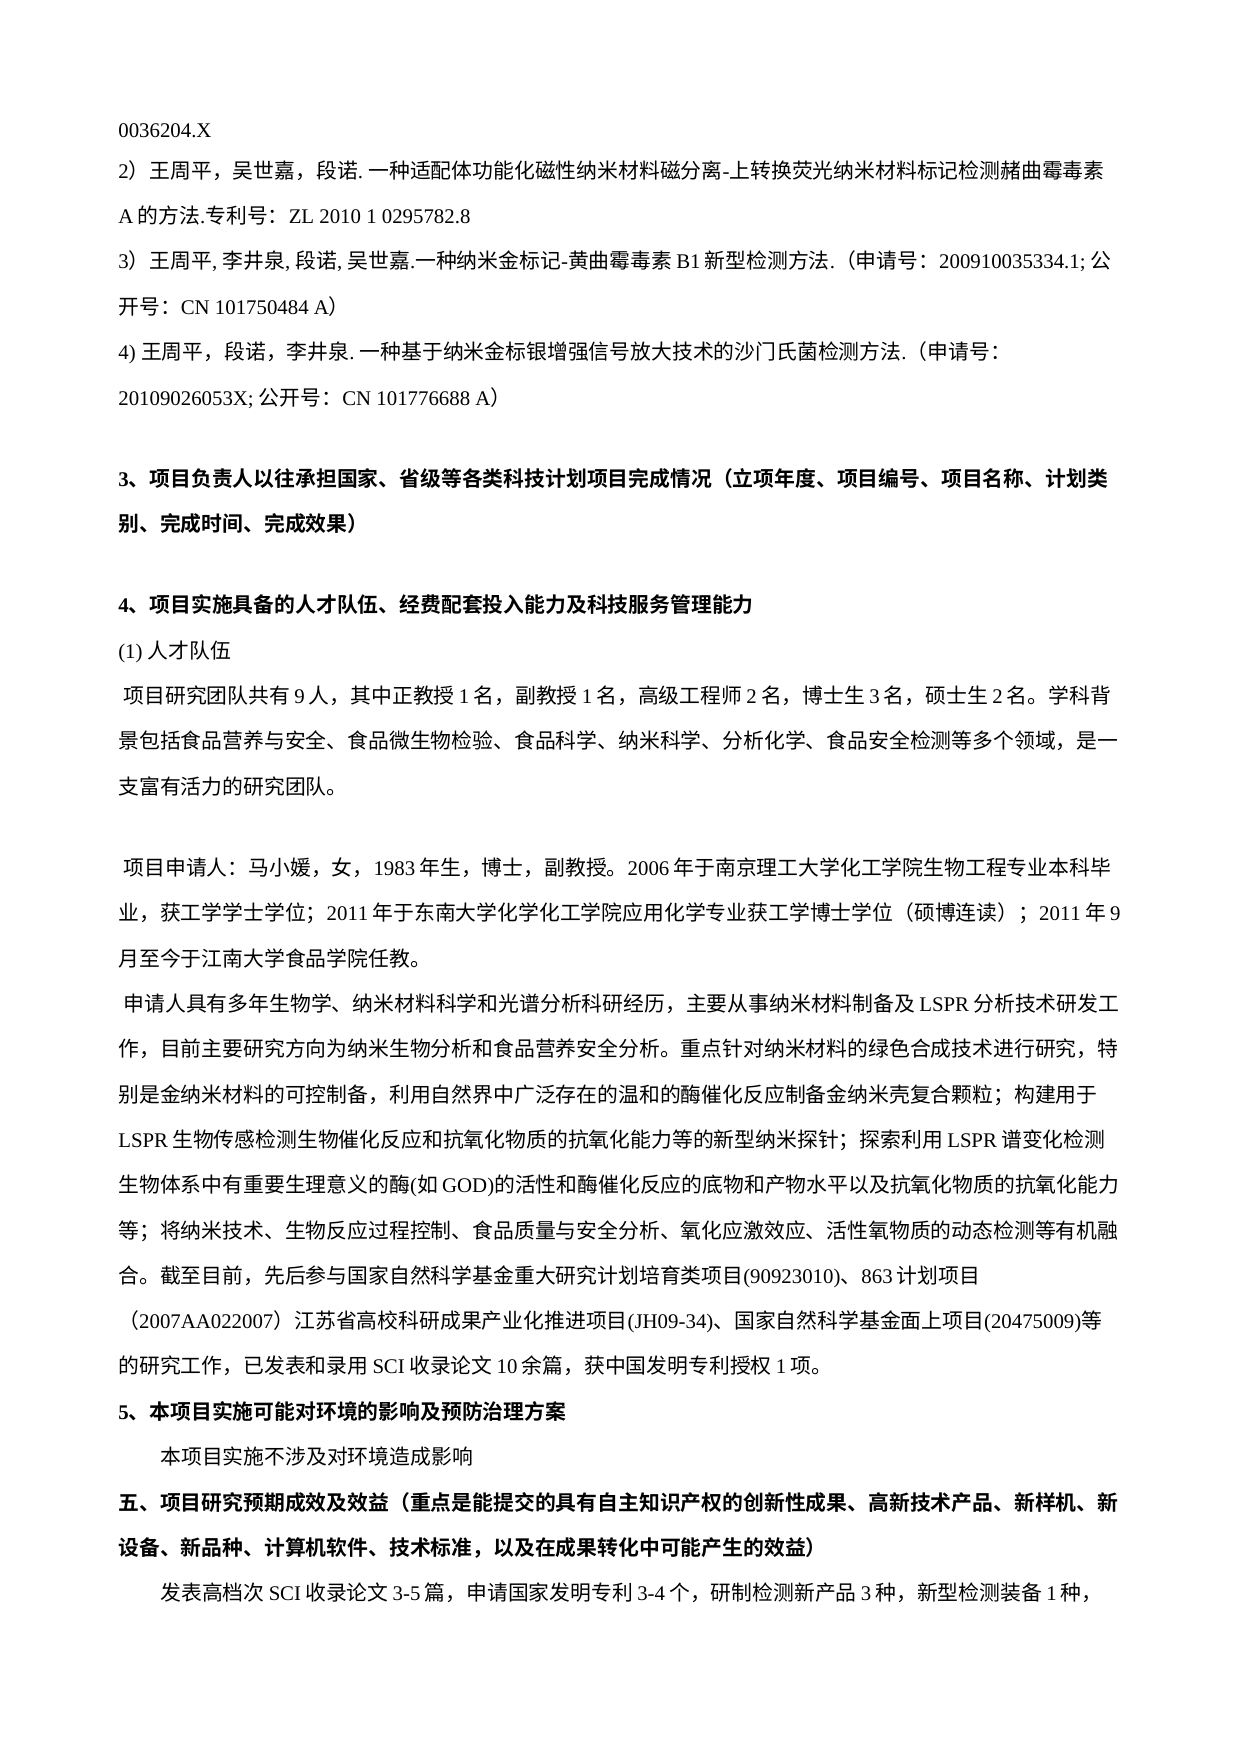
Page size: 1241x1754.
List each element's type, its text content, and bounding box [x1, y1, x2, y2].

text 发表高档次SCI收录论文3-5篇，申请国家发明专利3-4个，研制检测新产品3种，新型检测装备1种， [118, 1576, 1122, 1607]
text 申请人具有多年生物学、纳米材料科学和光谱分析科研经历，主要从事纳米材料制备及LSPR分析技术研发工作，目前主要研究方向为纳米生物分析和食品营养安全分析。重点针对纳米材料的绿色合成技术进行研究，特别是金纳米材料的可控制备，利用自然界中广泛存在的温和的酶催化反应制备金纳米壳复合颗粒；构建用于LSPR生物传感检测生物催化反应和抗氧化物质的抗氧化能力等的新型纳米探针；探索利用LSPR谱变化检测生物体系中有重要生理意义的酶(如GOD)的活性和酶催化反应的底物和产物水平以及抗氧化物质的抗氧化能力等；将纳米技术、生物反应过程控制、食品质量与安全分析、氧化应激效应、活性氧物质的动态检测等有机融合。截至目前，先后参与国家自然科学基金重大研究计划培育类项目(90923010)、863计划项目（2007AA022007）江苏省高校科研成果产业化推进项目(JH09-34)、国家自然科学基金面上项目(20475009)等的研究工作，已发表和录用SCI收录论文10余篇，获中国发明专利授权1项。 [118, 987, 1122, 1380]
text 本项目实施不涉及对环境造成影响 [118, 1440, 1122, 1471]
text 3）王周平, 李井泉, 段诺, 吴世嘉.一种纳米金标记-黄曲霉毒素B1新型检测方法.（申请号：200910035334.1; 公开号：CN 101750484 A） [118, 245, 1122, 320]
text 五、项目研究预期成效及效益（重点是能提交的具有自主知识产权的创新性成果、高新技术产品、新样机、新设备、新品种、计算机软件、技术标准，以及在成果转化中可能产生的效益） [118, 1486, 1122, 1561]
text 4、项目实施具备的人才队伍、经费配套投入能力及科技服务管理能力 [118, 589, 1122, 619]
text 项目研究团队共有9人，其中正教授1名，副教授1名，高级工程师2名，博士生3名，硕士生2名。学科背景包括食品营养与安全、食品微生物检验、食品科学、纳米科学、分析化学、食品安全检测等多个领域，是一支富有活力的研究团队。 [118, 679, 1122, 800]
text 4) 王周平，段诺，李井泉. 一种基于纳米金标银增强信号放大技术的沙门氏菌检测方法.（申请号：20109026053X; 公开号：CN 101776688 A） [118, 335, 1122, 411]
text 3、项目负责人以往承担国家、省级等各类科技计划项目完成情况（立项年度、项目编号、项目名称、计划类别、完成时间、完成效果） [118, 462, 1122, 538]
text 0036204.X [118, 118, 1122, 142]
text 5、本项目实施可能对环境的影响及预防治理方案 [118, 1395, 1122, 1425]
text (1) 人才队伍 [118, 634, 1122, 664]
text 项目申请人：马小媛，女，1983年生，博士，副教授。2006年于南京理工大学化工学院生物工程专业本科毕业，获工学学士学位；2011年于东南大学化学化工学院应用化学专业获工学博士学位（硕博连读）；2011年9月至今于江南大学食品学院任教。 [118, 851, 1122, 972]
text 2）王周平，吴世嘉，段诺. 一种适配体功能化磁性纳米材料磁分离-上转换荧光纳米材料标记检测赭曲霉毒素A的方法.专利号：ZL 2010 1 0295782.8 [118, 154, 1122, 230]
